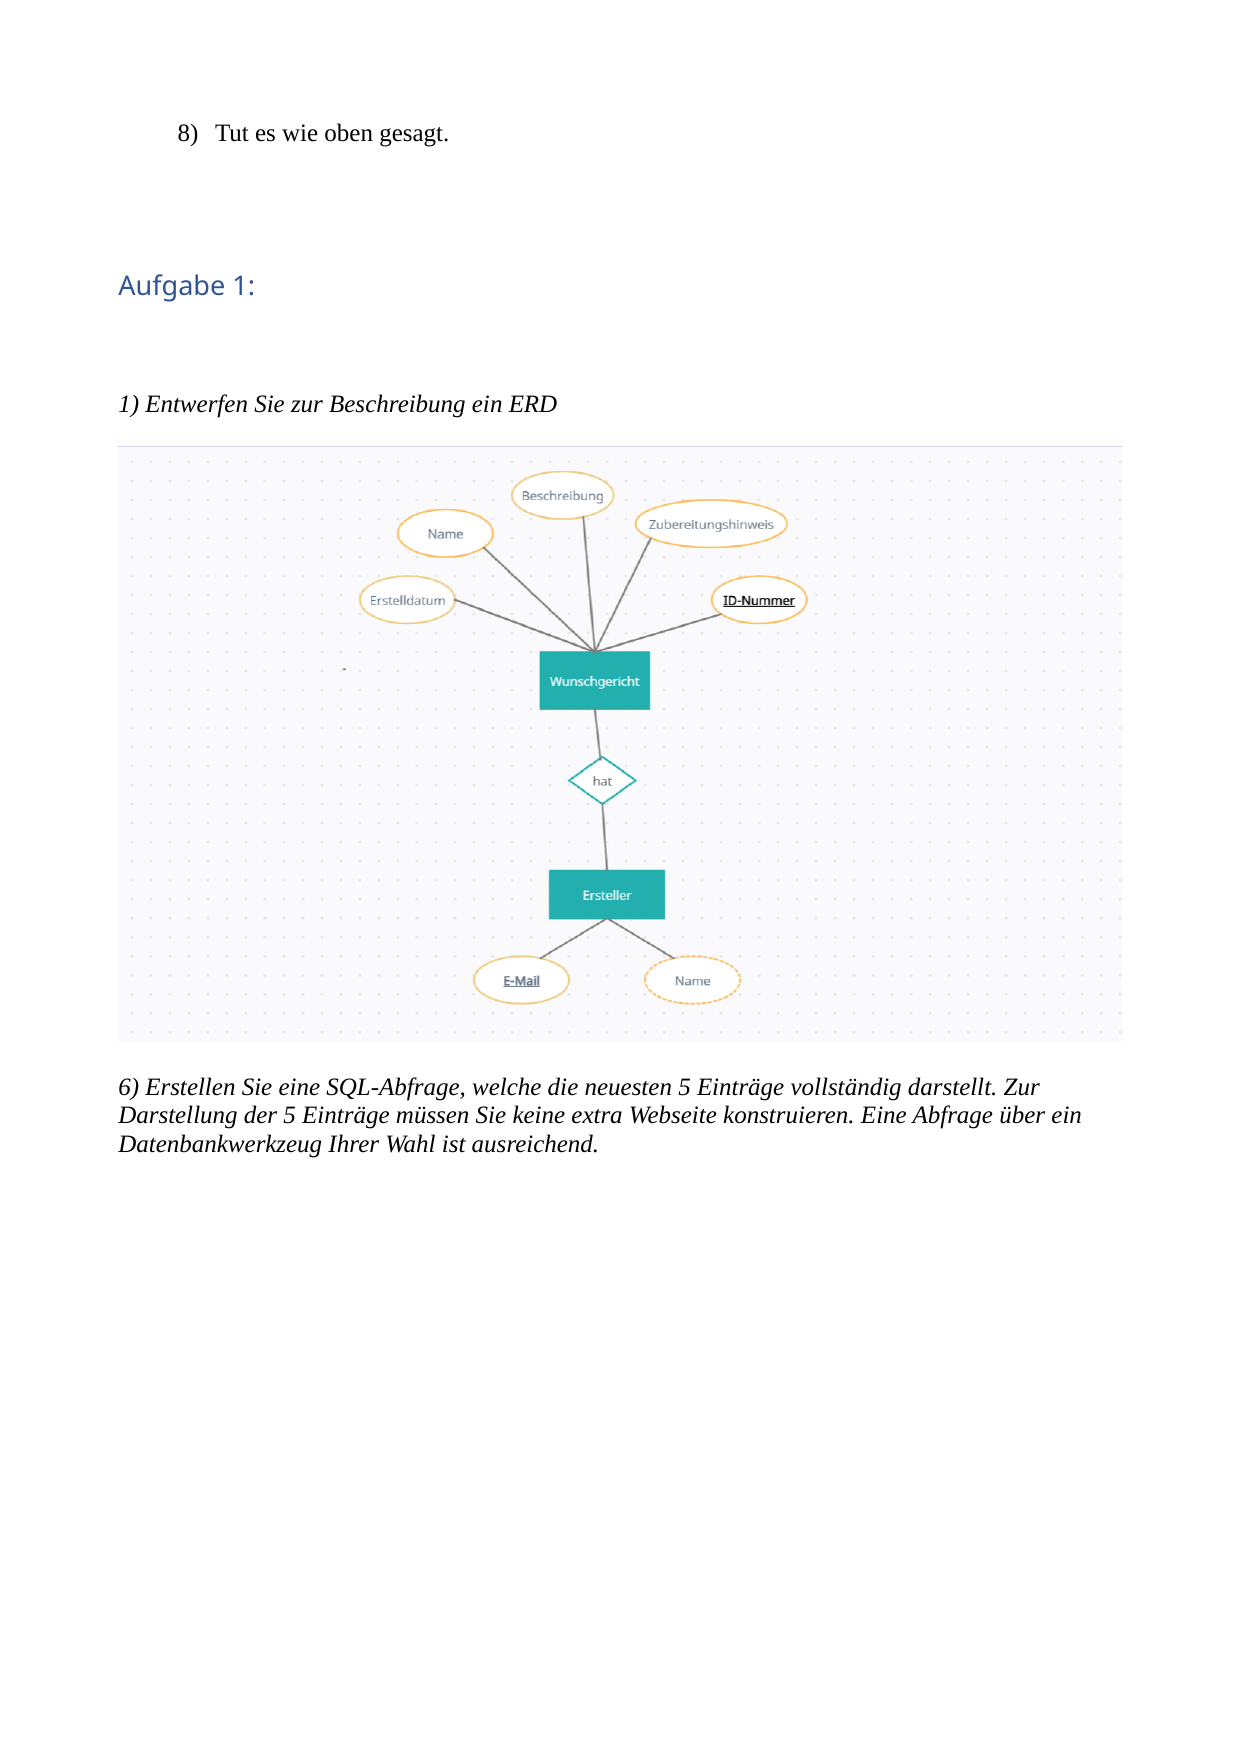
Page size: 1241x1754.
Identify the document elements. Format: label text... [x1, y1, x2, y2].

subtitle Aufgabe 1: [118, 266, 1122, 303]
text 1) Entwerfen Sie zur Beschreibung ein ERD [118, 389, 1122, 418]
list Tut es wie oben gesagt. [177, 118, 1122, 147]
text 6) Erstellen Sie eine SQL-Abfrage, welche die neuesten 5 Einträge vollständig darstellt. Zur Darstellung der 5 Einträge müssen Sie keine extra Webseite konstruieren. Eine Abfrage über ein Datenbankwerkzeug Ihrer Wahl ist ausreichend. [118, 1072, 1122, 1158]
